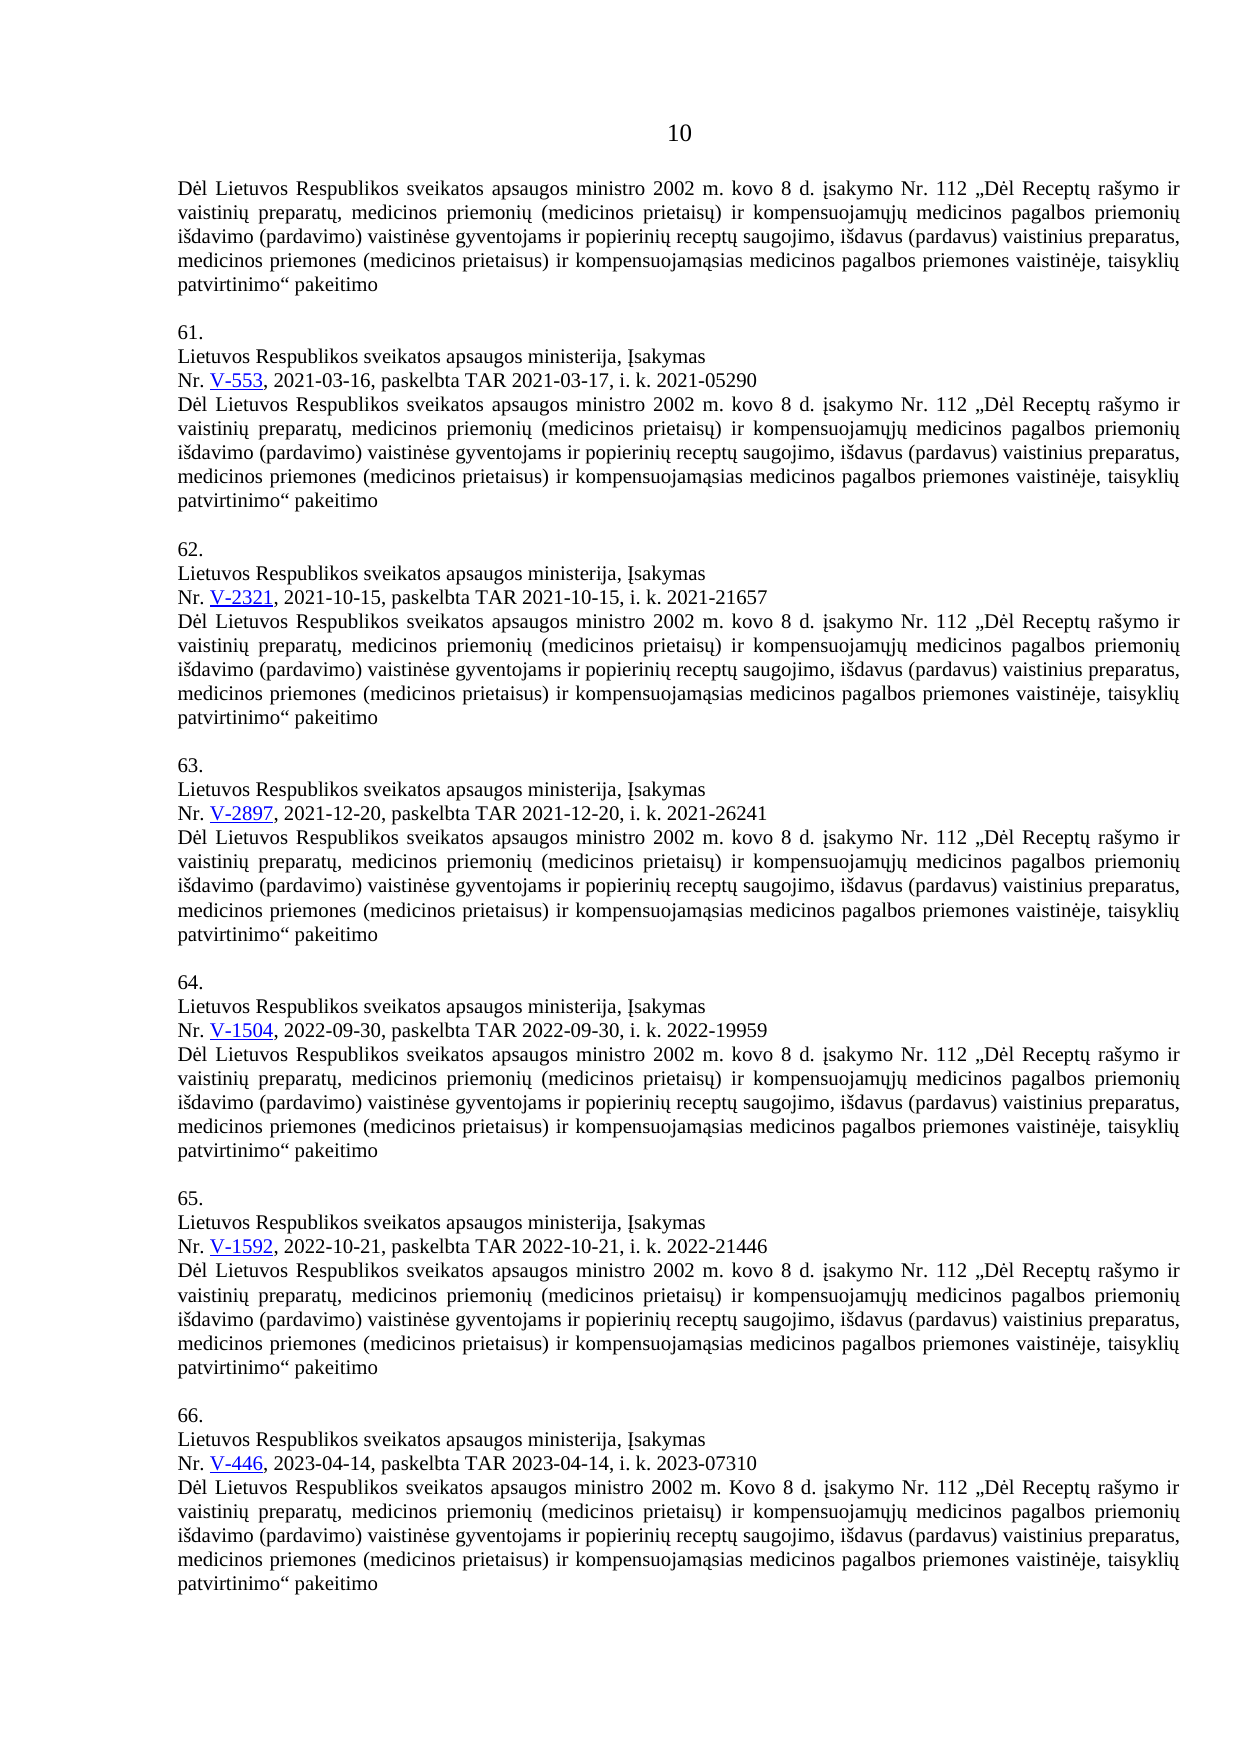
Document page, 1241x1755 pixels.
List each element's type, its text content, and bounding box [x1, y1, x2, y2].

text Dėl Lietuvos Respublikos sveikatos apsaugos ministro 2002 m. kovo 8 d. įsakymo Nr. 112 „Dėl Receptų rašymo ir vaistinių preparatų, medicinos priemonių (medicinos prietaisų) ir kompensuojamųjų medicinos pagalbos priemonių išdavimo (pardavimo) vaistinėse gyventojams ir popierinių receptų saugojimo, išdavus (pardavus) vaistinius preparatus, medicinos priemones (medicinos prietaisus) ir kompensuojamąsias medicinos pagalbos priemones vaistinėje, taisyklių patvirtinimo“ pakeitimo [177, 825, 1181, 946]
text Lietuvos Respublikos sveikatos apsaugos ministerija, Įsakymas [177, 1210, 1181, 1234]
text Dėl Lietuvos Respublikos sveikatos apsaugos ministro 2002 m. kovo 8 d. įsakymo Nr. 112 „Dėl Receptų rašymo ir vaistinių preparatų, medicinos priemonių (medicinos prietaisų) ir kompensuojamųjų medicinos pagalbos priemonių išdavimo (pardavimo) vaistinėse gyventojams ir popierinių receptų saugojimo, išdavus (pardavus) vaistinius preparatus, medicinos priemones (medicinos prietaisus) ir kompensuojamąsias medicinos pagalbos priemones vaistinėje, taisyklių patvirtinimo“ pakeitimo [177, 1042, 1181, 1162]
text Nr. V-553, 2021-03-16, paskelbta TAR 2021-03-17, i. k. 2021-05290 [177, 368, 1181, 392]
text Dėl Lietuvos Respublikos sveikatos apsaugos ministro 2002 m. kovo 8 d. įsakymo Nr. 112 „Dėl Receptų rašymo ir vaistinių preparatų, medicinos priemonių (medicinos prietaisų) ir kompensuojamųjų medicinos pagalbos priemonių išdavimo (pardavimo) vaistinėse gyventojams ir popierinių receptų saugojimo, išdavus (pardavus) vaistinius preparatus, medicinos priemones (medicinos prietaisus) ir kompensuojamąsias medicinos pagalbos priemones vaistinėje, taisyklių patvirtinimo“ pakeitimo [177, 176, 1181, 296]
text Nr. V-1592, 2022-10-21, paskelbta TAR 2022-10-21, i. k. 2022-21446 [177, 1234, 1181, 1258]
text 62. [177, 537, 1181, 561]
text 66. [177, 1403, 1181, 1427]
text Nr. V-1504, 2022-09-30, paskelbta TAR 2022-09-30, i. k. 2022-19959 [177, 1018, 1181, 1042]
text Dėl Lietuvos Respublikos sveikatos apsaugos ministro 2002 m. kovo 8 d. įsakymo Nr. 112 „Dėl Receptų rašymo ir vaistinių preparatų, medicinos priemonių (medicinos prietaisų) ir kompensuojamųjų medicinos pagalbos priemonių išdavimo (pardavimo) vaistinėse gyventojams ir popierinių receptų saugojimo, išdavus (pardavus) vaistinius preparatus, medicinos priemones (medicinos prietaisus) ir kompensuojamąsias medicinos pagalbos priemones vaistinėje, taisyklių patvirtinimo“ pakeitimo [177, 609, 1181, 729]
text Nr. V-2897, 2021-12-20, paskelbta TAR 2021-12-20, i. k. 2021-26241 [177, 801, 1181, 825]
text 63. [177, 753, 1181, 777]
text Dėl Lietuvos Respublikos sveikatos apsaugos ministro 2002 m. kovo 8 d. įsakymo Nr. 112 „Dėl Receptų rašymo ir vaistinių preparatų, medicinos priemonių (medicinos prietaisų) ir kompensuojamųjų medicinos pagalbos priemonių išdavimo (pardavimo) vaistinėse gyventojams ir popierinių receptų saugojimo, išdavus (pardavus) vaistinius preparatus, medicinos priemones (medicinos prietaisus) ir kompensuojamąsias medicinos pagalbos priemones vaistinėje, taisyklių patvirtinimo“ pakeitimo [177, 392, 1181, 512]
text Dėl Lietuvos Respublikos sveikatos apsaugos ministro 2002 m. Kovo 8 d. įsakymo Nr. 112 „Dėl Receptų rašymo ir vaistinių preparatų, medicinos priemonių (medicinos prietaisų) ir kompensuojamųjų medicinos pagalbos priemonių išdavimo (pardavimo) vaistinėse gyventojams ir popierinių receptų saugojimo, išdavus (pardavus) vaistinius preparatus, medicinos priemones (medicinos prietaisus) ir kompensuojamąsias medicinos pagalbos priemones vaistinėje, taisyklių patvirtinimo“ pakeitimo [177, 1475, 1181, 1595]
text Lietuvos Respublikos sveikatos apsaugos ministerija, Įsakymas [177, 777, 1181, 801]
text Nr. V-446, 2023-04-14, paskelbta TAR 2023-04-14, i. k. 2023-07310 [177, 1451, 1181, 1475]
text Nr. V-2321, 2021-10-15, paskelbta TAR 2021-10-15, i. k. 2021-21657 [177, 585, 1181, 609]
text 65. [177, 1186, 1181, 1210]
text Lietuvos Respublikos sveikatos apsaugos ministerija, Įsakymas [177, 561, 1181, 585]
text Lietuvos Respublikos sveikatos apsaugos ministerija, Įsakymas [177, 994, 1181, 1018]
text 64. [177, 970, 1181, 994]
text 61. [177, 320, 1181, 344]
text Dėl Lietuvos Respublikos sveikatos apsaugos ministro 2002 m. kovo 8 d. įsakymo Nr. 112 „Dėl Receptų rašymo ir vaistinių preparatų, medicinos priemonių (medicinos prietaisų) ir kompensuojamųjų medicinos pagalbos priemonių išdavimo (pardavimo) vaistinėse gyventojams ir popierinių receptų saugojimo, išdavus (pardavus) vaistinius preparatus, medicinos priemones (medicinos prietaisus) ir kompensuojamąsias medicinos pagalbos priemones vaistinėje, taisyklių patvirtinimo“ pakeitimo [177, 1258, 1181, 1379]
text Lietuvos Respublikos sveikatos apsaugos ministerija, Įsakymas [177, 1427, 1181, 1451]
text Lietuvos Respublikos sveikatos apsaugos ministerija, Įsakymas [177, 344, 1181, 368]
